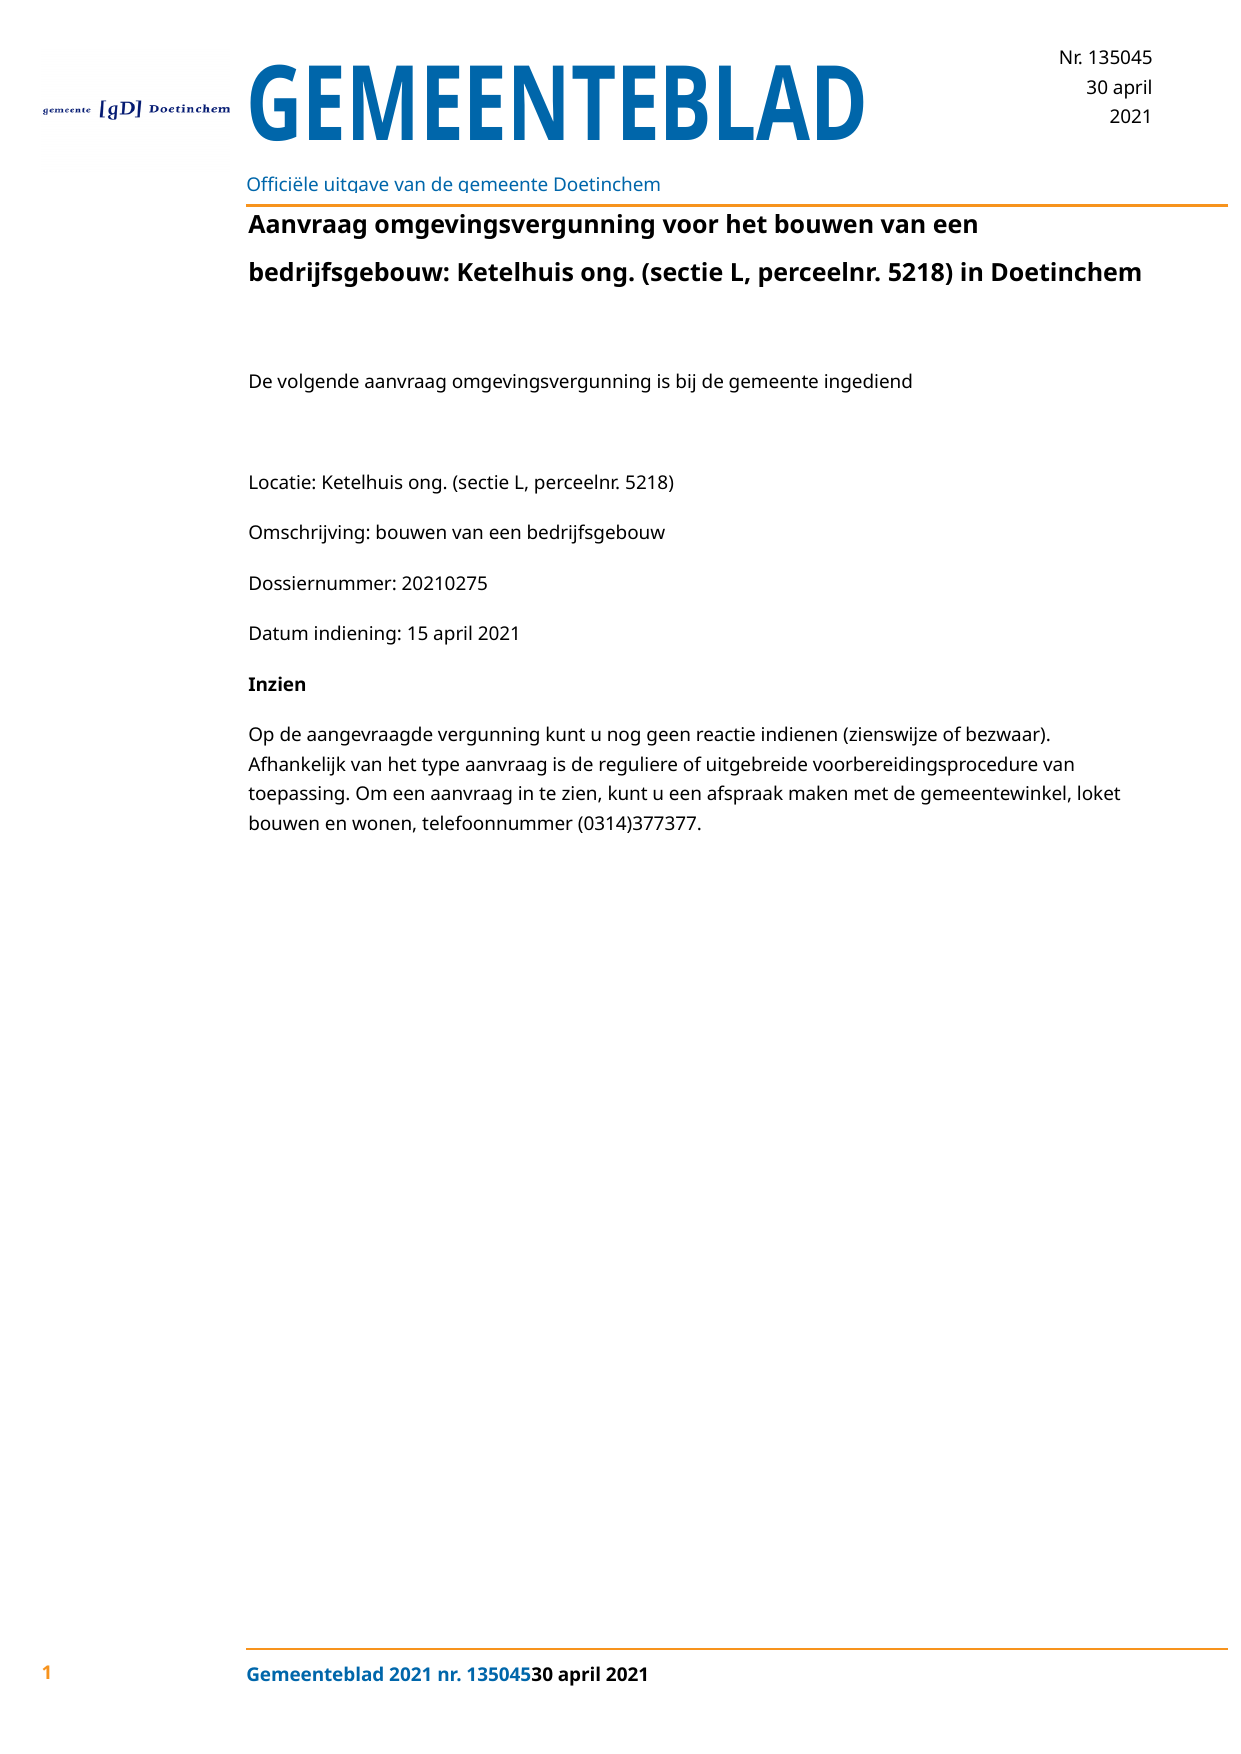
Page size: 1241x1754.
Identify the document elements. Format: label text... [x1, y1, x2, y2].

text Aanvraag omgevingsvergunning voor het bouwen van een bedrijfsgebouw: Ketelhuis ong. (sectie L, perceelnr. 5218) in Doetinchem [248, 207, 1152, 288]
text De volgende aanvraag omgevingsvergunning is bij de gemeente ingediend [248, 368, 1152, 394]
text Locatie: Ketelhuis ong. (sectie L, perceelnr. 5218) [248, 469, 1152, 495]
text Omschrijving: bouwen van een bedrijfsgebouw [248, 519, 1152, 545]
text Dossiernummer: 20210275 [248, 570, 1152, 596]
picture [41, 47, 231, 172]
text Inzien [248, 671, 1152, 697]
text Op de aangevraagde vergunning kunt u nog geen reactie indienen (zienswijze of bezwaar). Afhankelijk van het type aanvraag is de reguliere of uitgebreide voorbereidingsprocedure van toepassing. Om een aanvraag in te zien, kunt u een afspraak maken met de gemeentewinkel, loket bouwen en wonen, telefoonnummer (0314)377377. [248, 721, 1152, 836]
text Datum indiening: 15 april 2021 [248, 620, 1152, 646]
